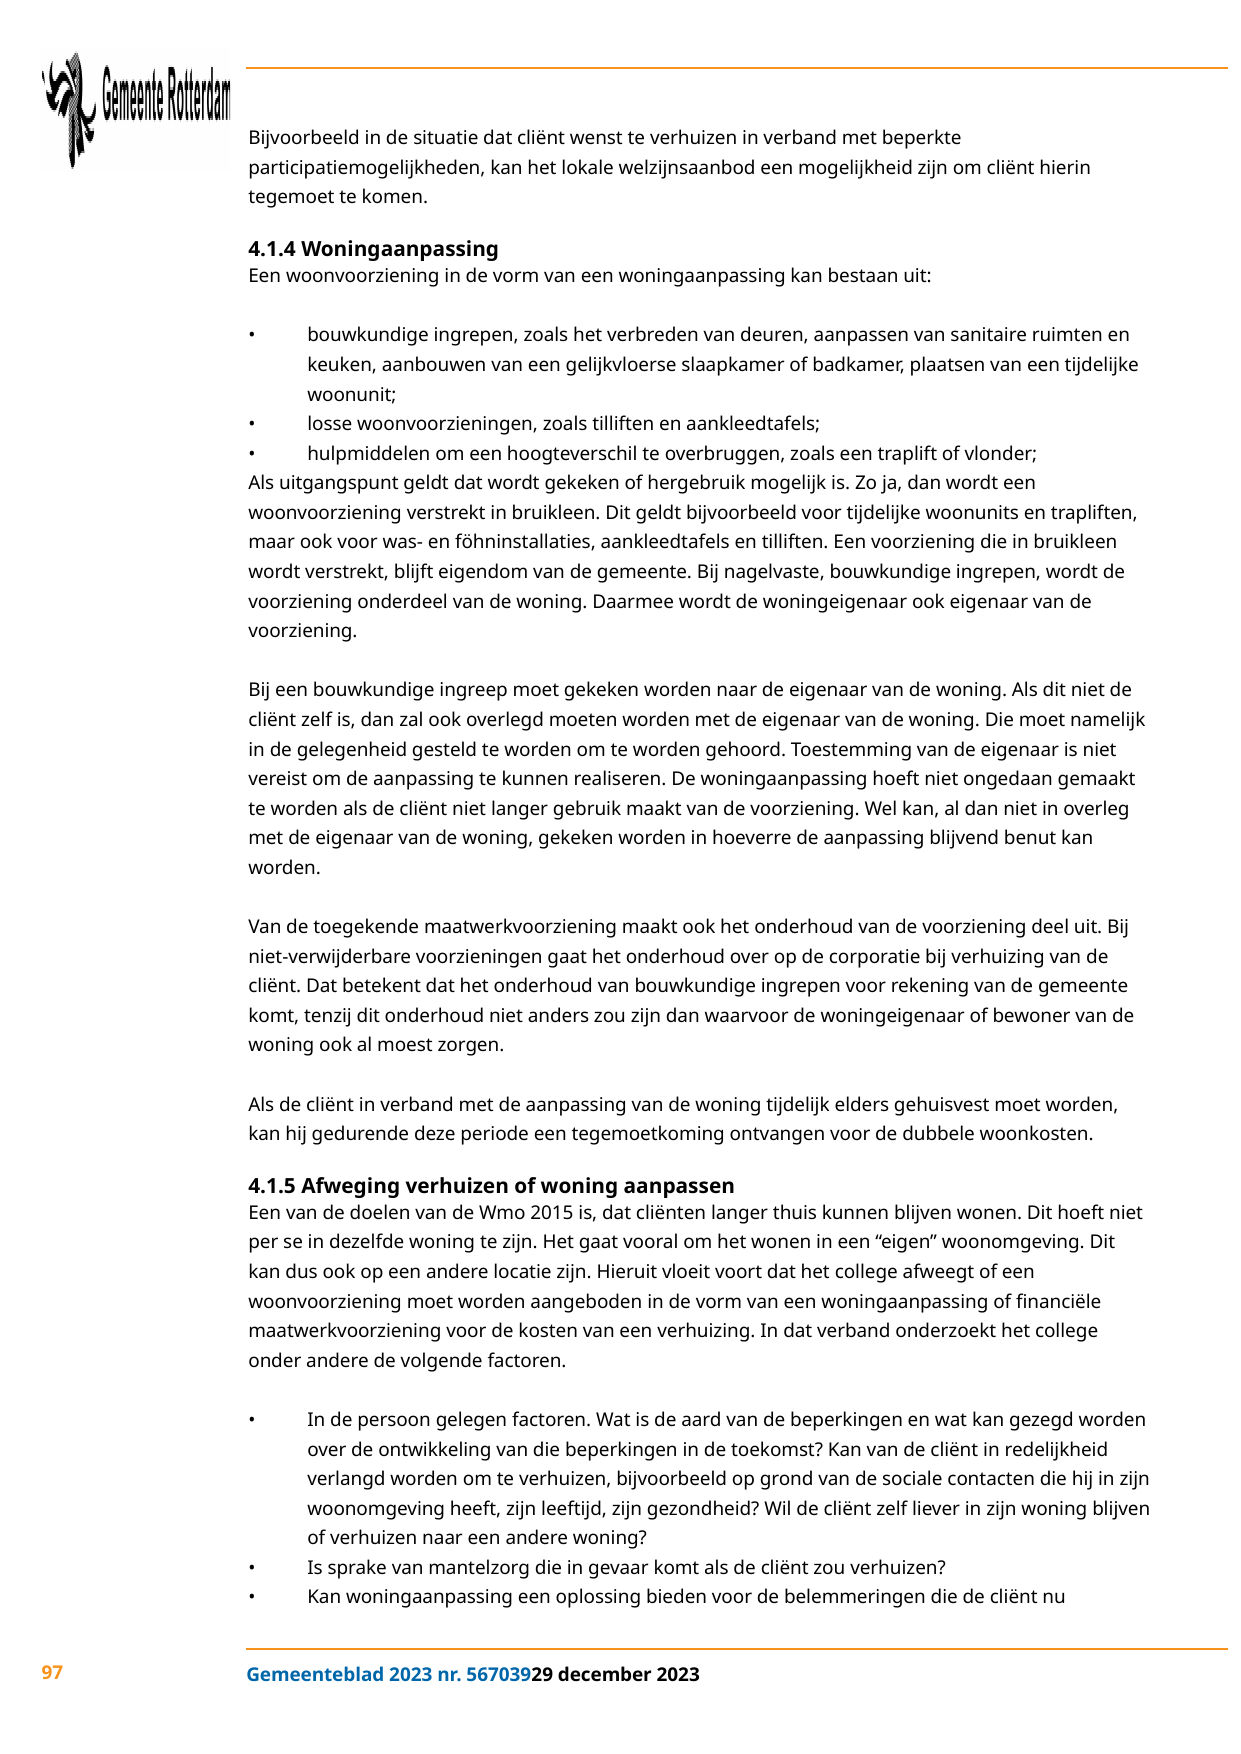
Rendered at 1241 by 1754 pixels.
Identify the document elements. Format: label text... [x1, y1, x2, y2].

list hulpmiddelen om een hoogteverschil te overbruggen, zoals een traplift of vlonder; [248, 440, 1152, 466]
list Is sprake van mantelzorg die in gevaar komt als de cliënt zou verhuizen? [248, 1554, 1152, 1580]
text Bij een bouwkundige ingreep moet gekeken worden naar de eigenaar van de woning. Als dit niet de cliënt zelf is, dan zal ook overlegd moeten worden met de eigenaar van de woning. Die moet namelijk in de gelegenheid gesteld te worden om te worden gehoord. Toestemming van de eigenaar is niet vereist om de aanpassing te kunnen realiseren. De woningaanpassing hoeft niet ongedaan gemaakt te worden als de cliënt niet langer gebruik maakt van de voorziening. Wel kan, al dan niet in overleg met de eigenaar van de woning, gekeken worden in hoeverre de aanpassing blijvend benut kan worden. [248, 677, 1152, 880]
text Als uitgangspunt geldt dat wordt gekeken of hergebruik mogelijk is. Zo ja, dan wordt een woonvoorziening verstrekt in bruikleen. Dit geldt bijvoorbeeld voor tijdelijke woonunits en trapliften, maar ook voor was- en föhninstallaties, aankleedtafels en tilliften. Een voorziening die in bruikleen wordt verstrekt, blijft eigendom van de gemeente. Bij nagelvaste, bouwkundige ingrepen, wordt de voorziening onderdeel van de woning. Daarmee wordt de woningeigenaar ook eigenaar van de voorziening. [248, 469, 1152, 643]
list losse woonvoorzieningen, zoals tilliften en aankleedtafels; [248, 410, 1152, 436]
list In de persoon gelegen factoren. Wat is de aard van de beperkingen en wat kan gezegd worden over de ontwikkeling van die beperkingen in de toekomst? Kan van de cliënt in redelijkheid verlangd worden om te verhuizen, bijvoorbeeld op grond van de sociale contacten die hij in zijn woonomgeving heeft, zijn leeftijd, zijn gezondheid? Wil de cliënt zelf liever in zijn woning blijven of verhuizen naar een andere woning? [248, 1406, 1152, 1550]
picture [41, 47, 231, 172]
list Kan woningaanpassing een oplossing bieden voor de belemmeringen die de cliënt nu [248, 1584, 1152, 1609]
text Een woonvoorziening in de vorm van een woningaanpassing kan bestaan uit: [248, 262, 1152, 288]
text Bijvoorbeeld in de situatie dat cliënt wenst te verhuizen in verband met beperkte participatiemogelijkheden, kan het lokale welzijnsaanbod een mogelijkheid zijn om cliënt hierin tegemoet te komen. [248, 124, 1152, 209]
list bouwkundige ingrepen, zoals het verbreden van deuren, aanpassen van sanitaire ruimten en keuken, aanbouwen van een gelijkvloerse slaapkamer of badkamer, plaatsen van een tijdelijke woonunit; [248, 322, 1152, 406]
text Als de cliënt in verband met de aanpassing van de woning tijdelijk elders gehuisvest moet worden, kan hij gedurende deze periode een tegemoetkoming ontvangen voor de dubbele woonkosten. [248, 1091, 1152, 1146]
text 4.1.4 Woningaanpassing [248, 234, 1152, 262]
text 4.1.5 Afweging verhuizen of woning aanpassen [248, 1171, 1152, 1199]
text Van de toegekende maatwerkvoorziening maakt ook het onderhoud van de voorziening deel uit. Bij niet-verwijderbare voorzieningen gaat het onderhoud over op de corporatie bij verhuizing van de cliënt. Dat betekent dat het onderhoud van bouwkundige ingrepen voor rekening van de gemeente komt, tenzij dit onderhoud niet anders zou zijn dan waarvoor de woningeigenaar of bewoner van de woning ook al moest zorgen. [248, 913, 1152, 1057]
text Een van de doelen van de Wmo 2015 is, dat cliënten langer thuis kunnen blijven wonen. Dit hoeft niet per se in dezelfde woning te zijn. Het gaat vooral om het wonen in een “eigen” woonomgeving. Dit kan dus ook op een andere locatie zijn. Hieruit vloeit voort dat het college afweegt of een woonvoorziening moet worden aangeboden in de vorm van een woningaanpassing of financiële maatwerkvoorziening voor de kosten van een verhuizing. In dat verband onderzoekt het college onder andere de volgende factoren. [248, 1199, 1152, 1373]
